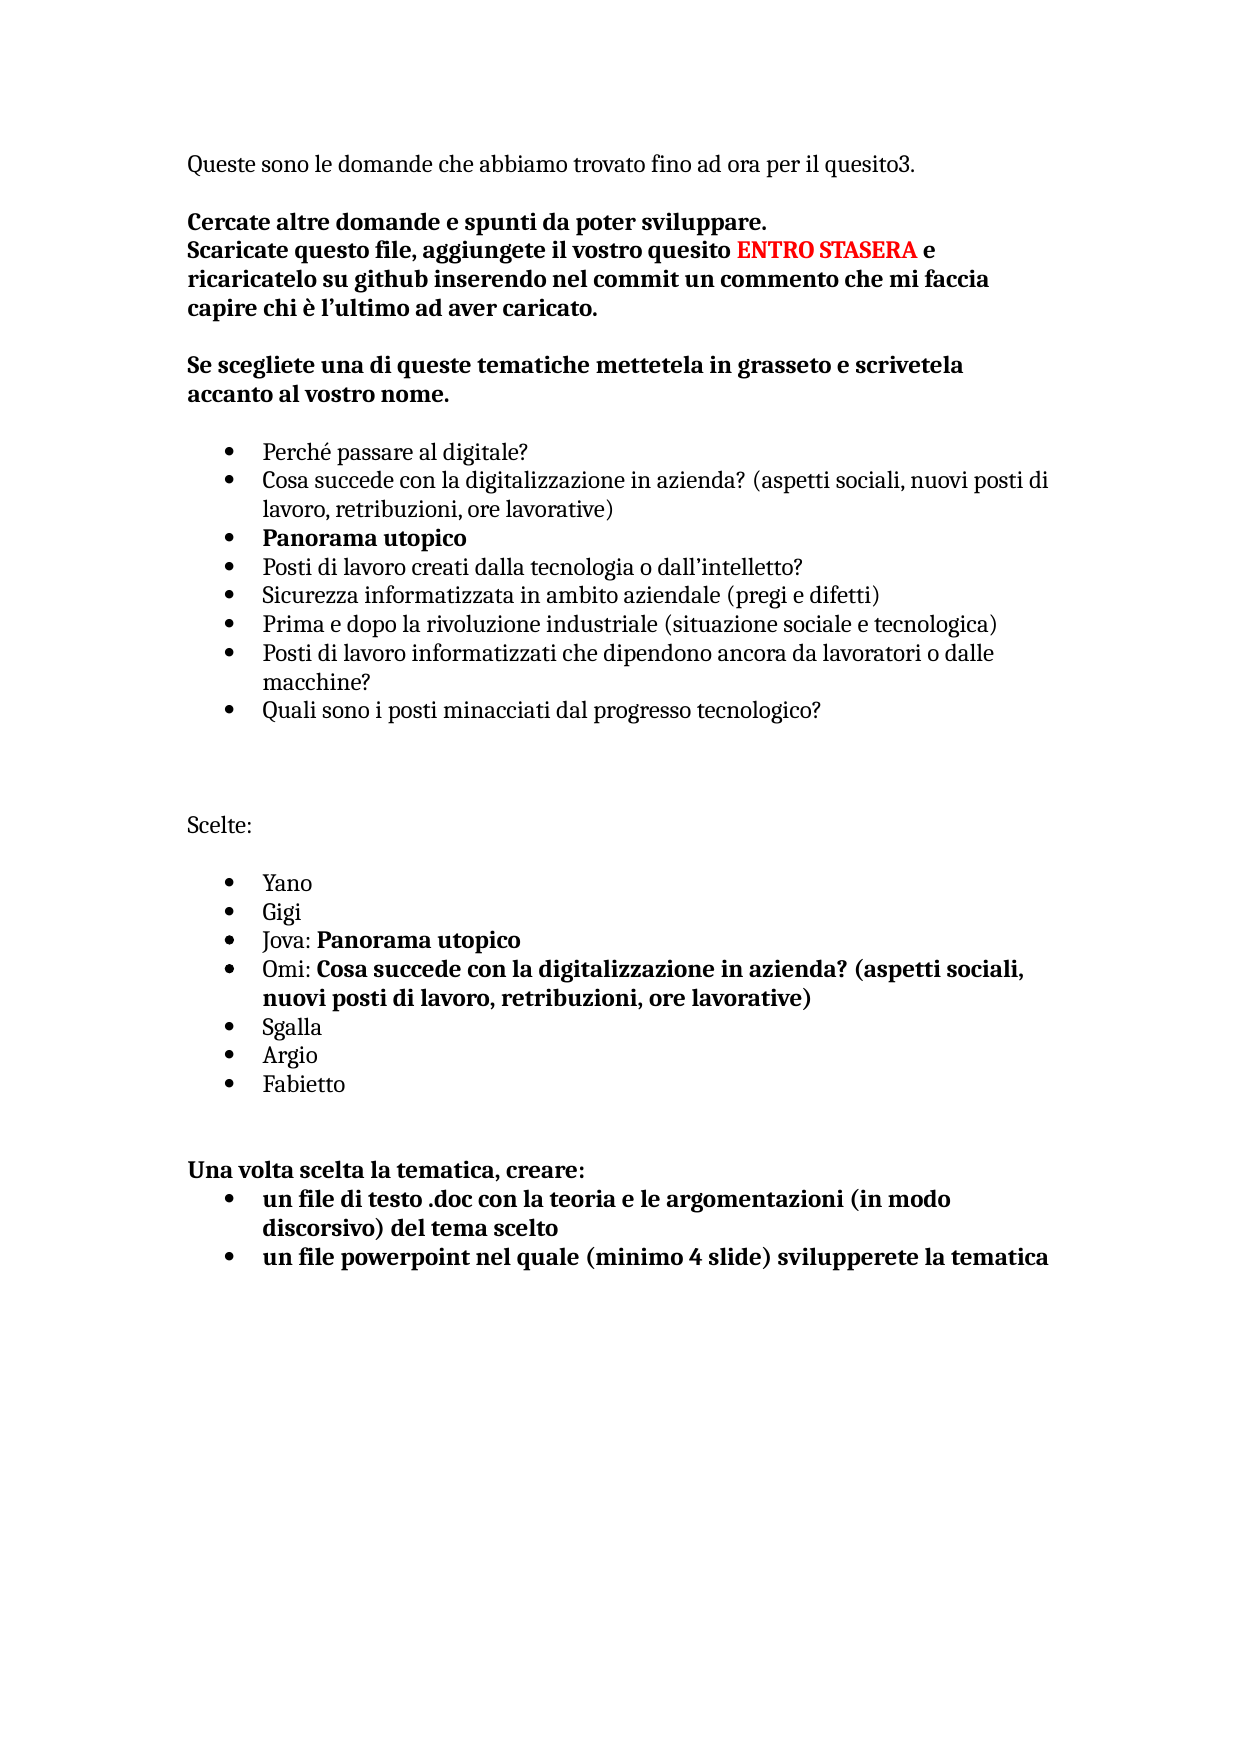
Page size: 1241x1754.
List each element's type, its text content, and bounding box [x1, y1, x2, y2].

list Argio [225, 1041, 1053, 1070]
list Gigi [225, 897, 1053, 926]
text Scelte: [187, 811, 1053, 840]
list Yano [225, 869, 1053, 897]
list Sicurezza informatizzata in ambito aziendale (pregi e difetti) [225, 581, 1053, 610]
text Se scegliete una di queste tematiche mettetela in grasseto e scrivetela accanto al vostro nome. [187, 351, 1053, 409]
list Posti di lavoro informatizzati che dipendono ancora da lavoratori o dalle macchine? [225, 639, 1053, 696]
list Panorama utopico [225, 524, 1053, 552]
text Una volta scelta la tematica, creare: [187, 1156, 1053, 1185]
list Fabietto [225, 1070, 1053, 1099]
list Perché passare al digitale? [225, 437, 1053, 466]
list Cosa succede con la digitalizzazione in azienda? (aspetti sociali, nuovi posti di lavoro, retribuzioni, ore lavorative) [225, 466, 1053, 524]
list Omi: Cosa succede con la digitalizzazione in azienda? (aspetti sociali, nuovi posti di lavoro, retribuzioni, ore lavorative) [225, 955, 1053, 1012]
text Queste sono le domande che abbiamo trovato fino ad ora per il quesito3. [187, 150, 1053, 179]
list Posti di lavoro creati dalla tecnologia o dall’intelletto? [225, 552, 1053, 581]
list un file powerpoint nel quale (minimo 4 slide) svilupperete la tematica [225, 1242, 1053, 1271]
text Scaricate questo file, aggiungete il vostro quesito ENTRO STASERA e ricaricatelo su github inserendo nel commit un commento che mi faccia capire chi è l’ultimo ad aver caricato. [187, 236, 1053, 322]
list Sgalla [225, 1012, 1053, 1041]
list Jova: Panorama utopico [225, 926, 1053, 955]
list Quali sono i posti minacciati dal progresso tecnologico? [225, 696, 1053, 725]
list un file di testo .doc con la teoria e le argomentazioni (in modo discorsivo) del tema scelto [225, 1185, 1053, 1242]
list Prima e dopo la rivoluzione industriale (situazione sociale e tecnologica) [225, 610, 1053, 639]
text Cercate altre domande e spunti da poter sviluppare. [187, 207, 1053, 236]
